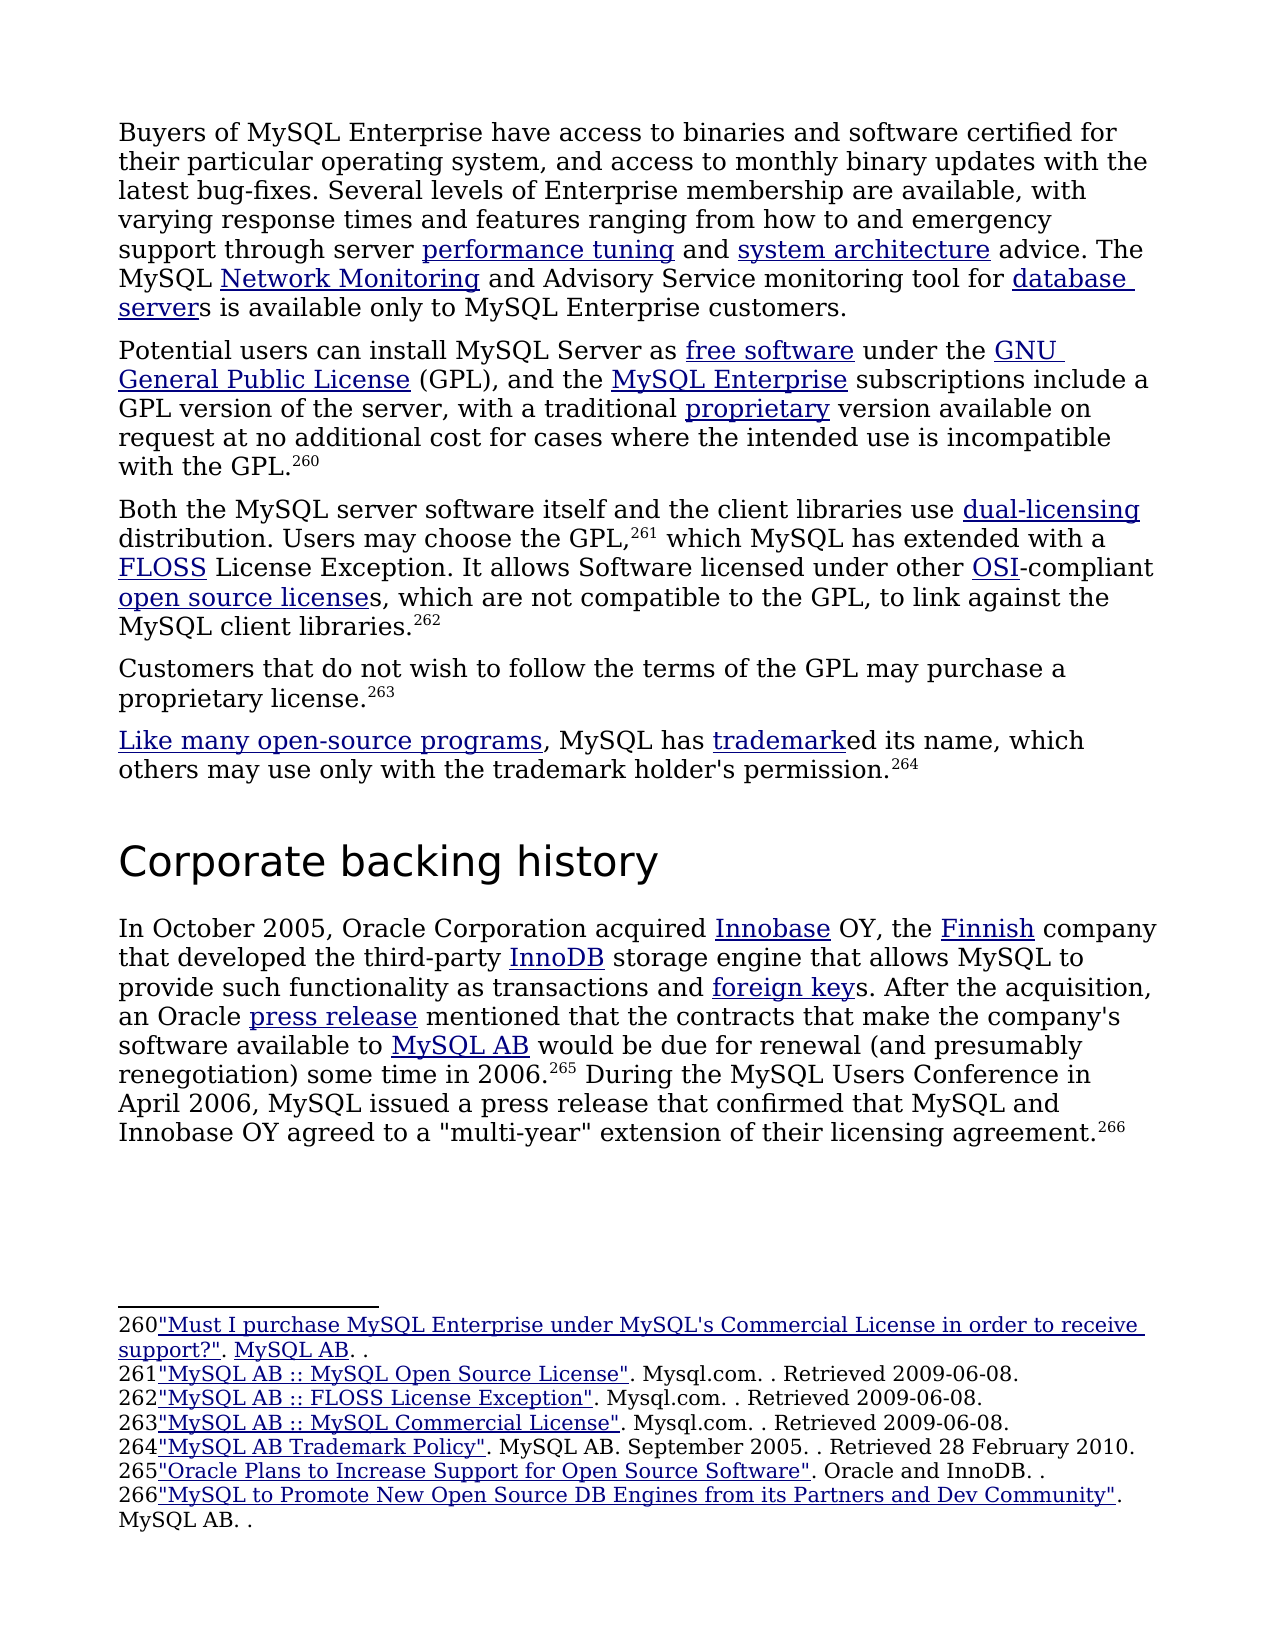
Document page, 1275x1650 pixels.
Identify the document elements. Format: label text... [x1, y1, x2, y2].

text Like many open-source programs, MySQL has trademarked its name, which others may use only with the trademark holder's permission. [118, 726, 1157, 785]
text "MySQL AB :: MySQL Open Source License". Mysql.com. . Retrieved 2009-06-08. [118, 1362, 1157, 1386]
text "MySQL AB Trademark Policy". MySQL AB. September 2005. . Retrieved 28 February 2010. [118, 1435, 1157, 1459]
text Potential users can install MySQL Server as free software under the GNU General Public License (GPL), and the MySQL Enterprise subscriptions include a GPL version of the server, with a traditional proprietary version available on request at no additional cost for cases where the intended use is incompatible with the GPL. [118, 336, 1157, 482]
subtitle Corporate backing history [118, 837, 1157, 886]
text Customers that do not wish to follow the terms of the GPL may purchase a proprietary license. [118, 654, 1157, 713]
text "MySQL AB :: FLOSS License Exception". Mysql.com. . Retrieved 2009-06-08. [118, 1386, 1157, 1411]
text "Oracle Plans to Increase Support for Open Source Software". Oracle and InnoDB. . [118, 1459, 1157, 1483]
text Both the MySQL server software itself and the client libraries use dual-licensing distribution. Users may choose the GPL, which MySQL has extended with a FLOSS License Exception. It allows Software licensed under other OSI-compliant open source licenses, which are not compatible to the GPL, to link against the MySQL client libraries. [118, 495, 1157, 641]
text "MySQL to Promote New Open Source DB Engines from its Partners and Dev Community". MySQL AB. . [118, 1483, 1157, 1532]
text "Must I purchase MySQL Enterprise under MySQL's Commercial License in order to receive support?". MySQL AB. . [118, 1313, 1157, 1362]
text Buyers of MySQL Enterprise have access to binaries and software certified for their particular operating system, and access to monthly binary updates with the latest bug-fixes. Several levels of Enterprise membership are available, with varying response times and features ranging from how to and emergency support through server performance tuning and system architecture advice. The MySQL Network Monitoring and Advisory Service monitoring tool for database servers is available only to MySQL Enterprise customers. [118, 118, 1157, 322]
text In October 2005, Oracle Corporation acquired Innobase OY, the Finnish company that developed the third-party InnoDB storage engine that allows MySQL to provide such functionality as transactions and foreign keys. After the acquisition, an Oracle press release mentioned that the contracts that make the company's software available to MySQL AB would be due for renewal (and presumably renegotiation) some time in 2006. During the MySQL Users Conference in April 2006, MySQL issued a press release that confirmed that MySQL and Innobase OY agreed to a "multi-year" extension of their licensing agreement. [118, 914, 1157, 1148]
text "MySQL AB :: MySQL Commercial License". Mysql.com. . Retrieved 2009-06-08. [118, 1411, 1157, 1435]
